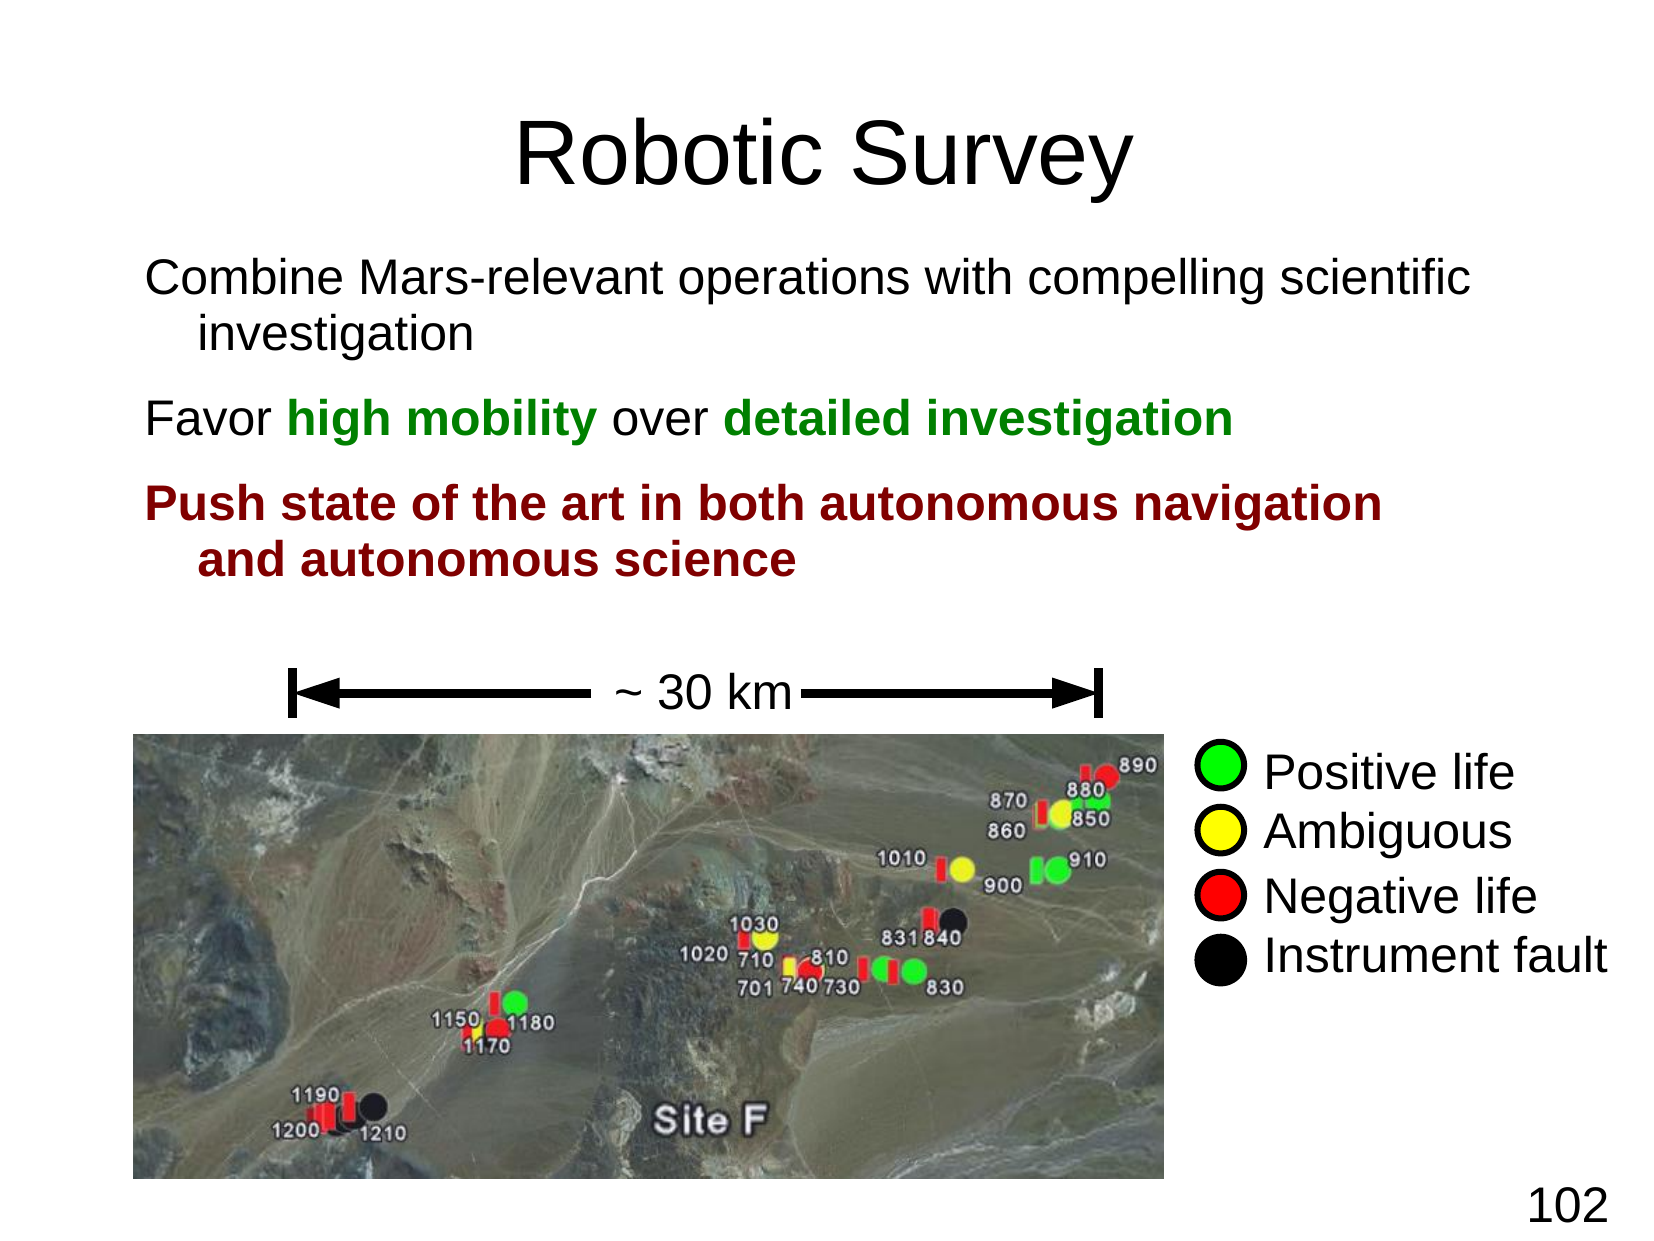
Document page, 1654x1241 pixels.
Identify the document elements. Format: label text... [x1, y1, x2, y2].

text_box [1197, 741, 1245, 789]
text_box [1197, 936, 1245, 984]
picture [133, 734, 1164, 1179]
text_box Positive life [1248, 736, 1527, 808]
text_box [1197, 871, 1245, 919]
text_box [1197, 806, 1245, 854]
text_box Ambiguous [1248, 795, 1524, 867]
list Combine Mars-relevant operations with compelling scientific investigation Favor high mobility over detailed investigation Push state of the art in both autonomous navigation and autonomous science [126, 248, 1482, 729]
text_box ~ 30 km [599, 656, 805, 728]
text_box Instrument fault [1248, 920, 1616, 991]
title Robotic Survey [79, 49, 1571, 257]
text_box Negative life [1248, 860, 1549, 920]
